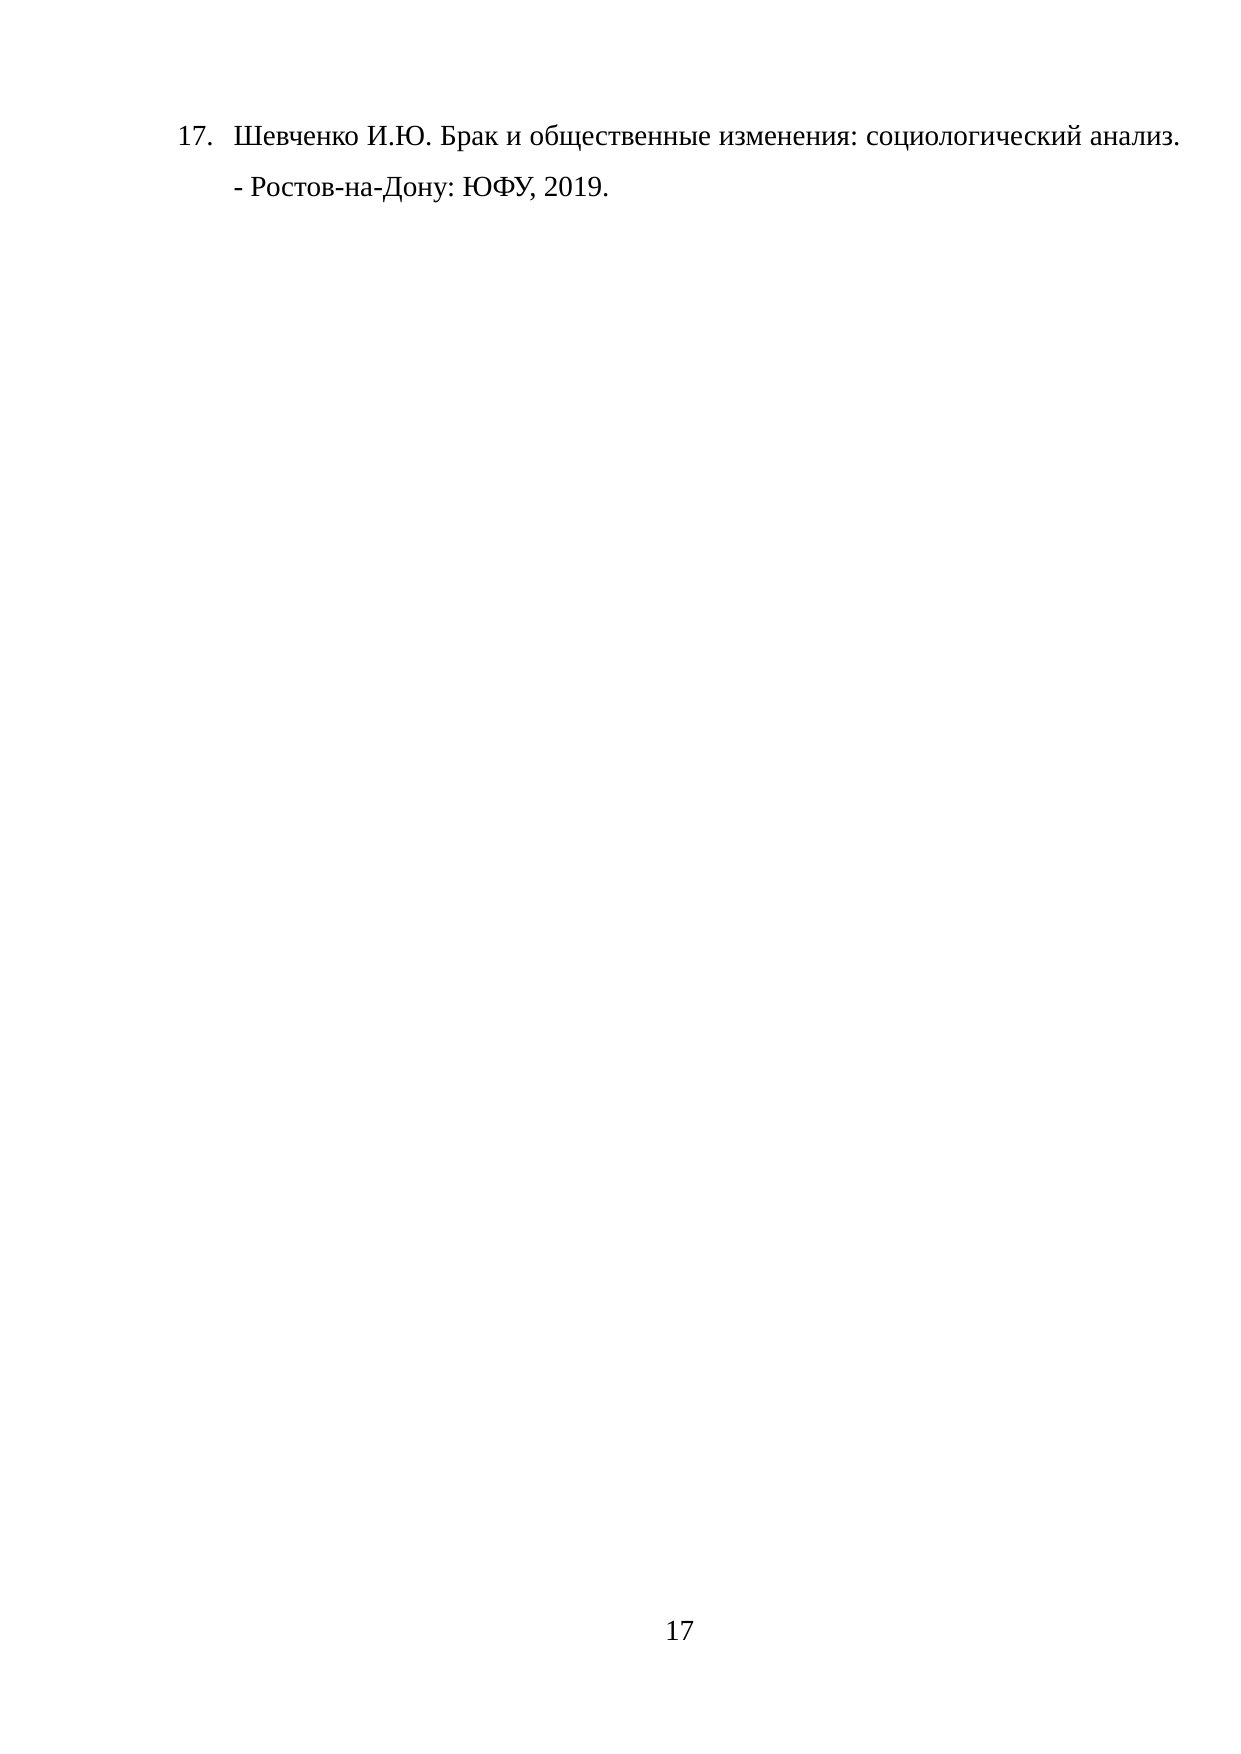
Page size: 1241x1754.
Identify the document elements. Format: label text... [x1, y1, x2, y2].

list Шевченко И.Ю. Брак и общественные изменения: социологический анализ. - Ростов-на-Дону: ЮФУ, 2019. [177, 118, 1182, 202]
